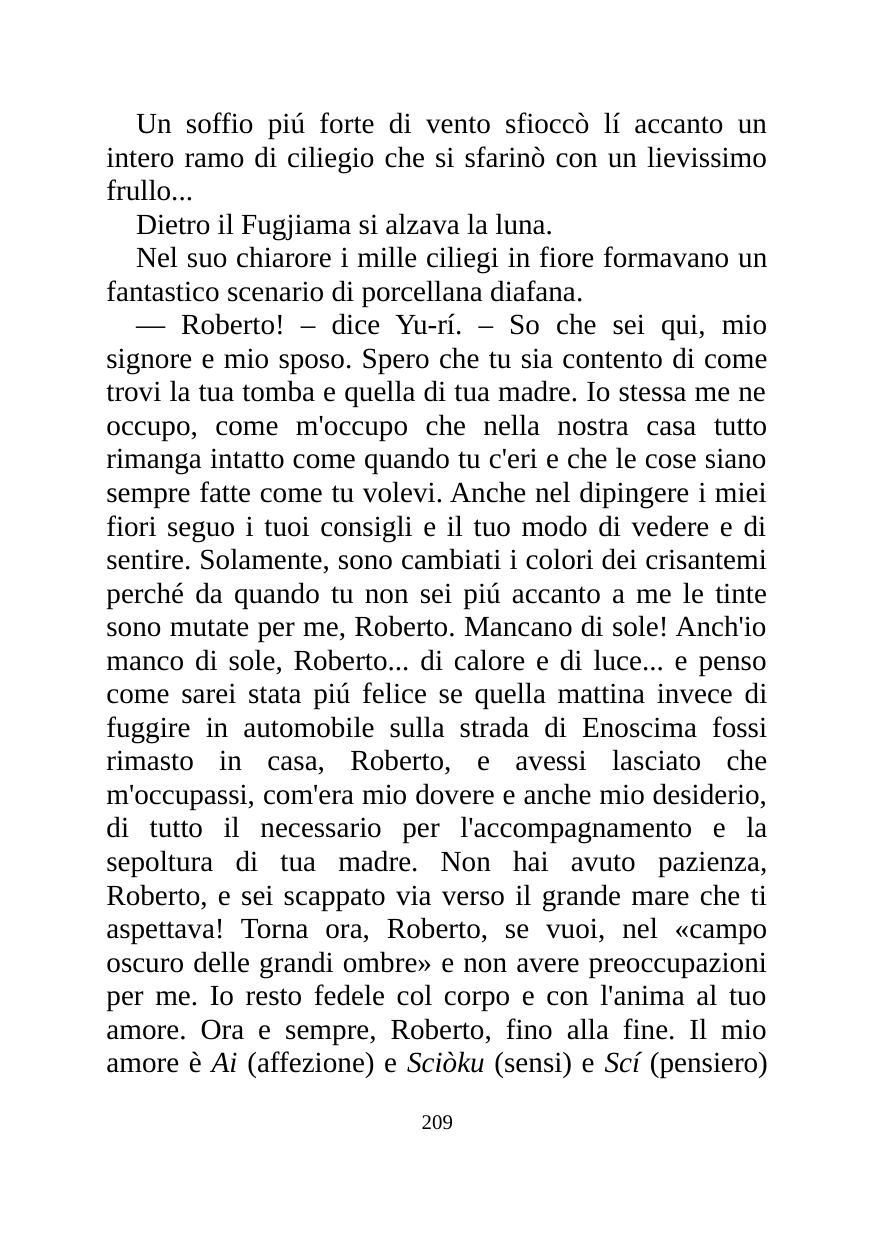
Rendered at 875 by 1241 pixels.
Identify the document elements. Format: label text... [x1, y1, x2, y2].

text — Roberto! – dice Yu-rí. – So che sei qui, mio signore e mio sposo. Spero che tu sia contento di come trovi la tua tomba e quella di tua madre. Io stessa me ne occupo, come m'occupo che nella nostra casa tutto rimanga intatto come quando tu c'eri e che le cose siano sempre fatte come tu volevi. Anche nel dipingere i miei fiori seguo i tuoi consigli e il tuo modo di vedere e di sentire. Solamente, sono cambiati i colori dei crisantemi perché da quando tu non sei piú accanto a me le tinte sono mutate per me, Roberto. Mancano di sole! Anch'io manco di sole, Roberto... di calore e di luce... e penso come sarei stata piú felice se quella mattina invece di fuggire in automobile sulla strada di Enoscima fossi rimasto in casa, Roberto, e avessi lasciato che m'occupassi, com'era mio dovere e anche mio desiderio, di tutto il necessario per l'accompagnamento e la sepoltura di tua madre. Non hai avuto pazienza, Roberto, e sei scappato via verso il grande mare che ti aspettava! Torna ora, Roberto, se vuoi, nel «campo oscuro delle grandi ombre» e non avere preoccupazioni per me. Io resto fedele col corpo e con l'anima al tuo amore. Ora e sempre, Roberto, fino alla fine. Il mio amore è Ai (affezione) e Sciòku (sensi) e Scí (pensiero) [106, 307, 768, 1079]
text Dietro il Fugjiama si alzava la luna. [106, 207, 768, 240]
text Un soffio piú forte di vento sfioccò lí accanto un intero ramo di ciliegio che si sfarinò con un lievissimo frullo... [106, 106, 768, 207]
text Nel suo chiarore i mille ciliegi in fiore formavano un fantastico scenario di porcellana diafana. [106, 240, 768, 307]
